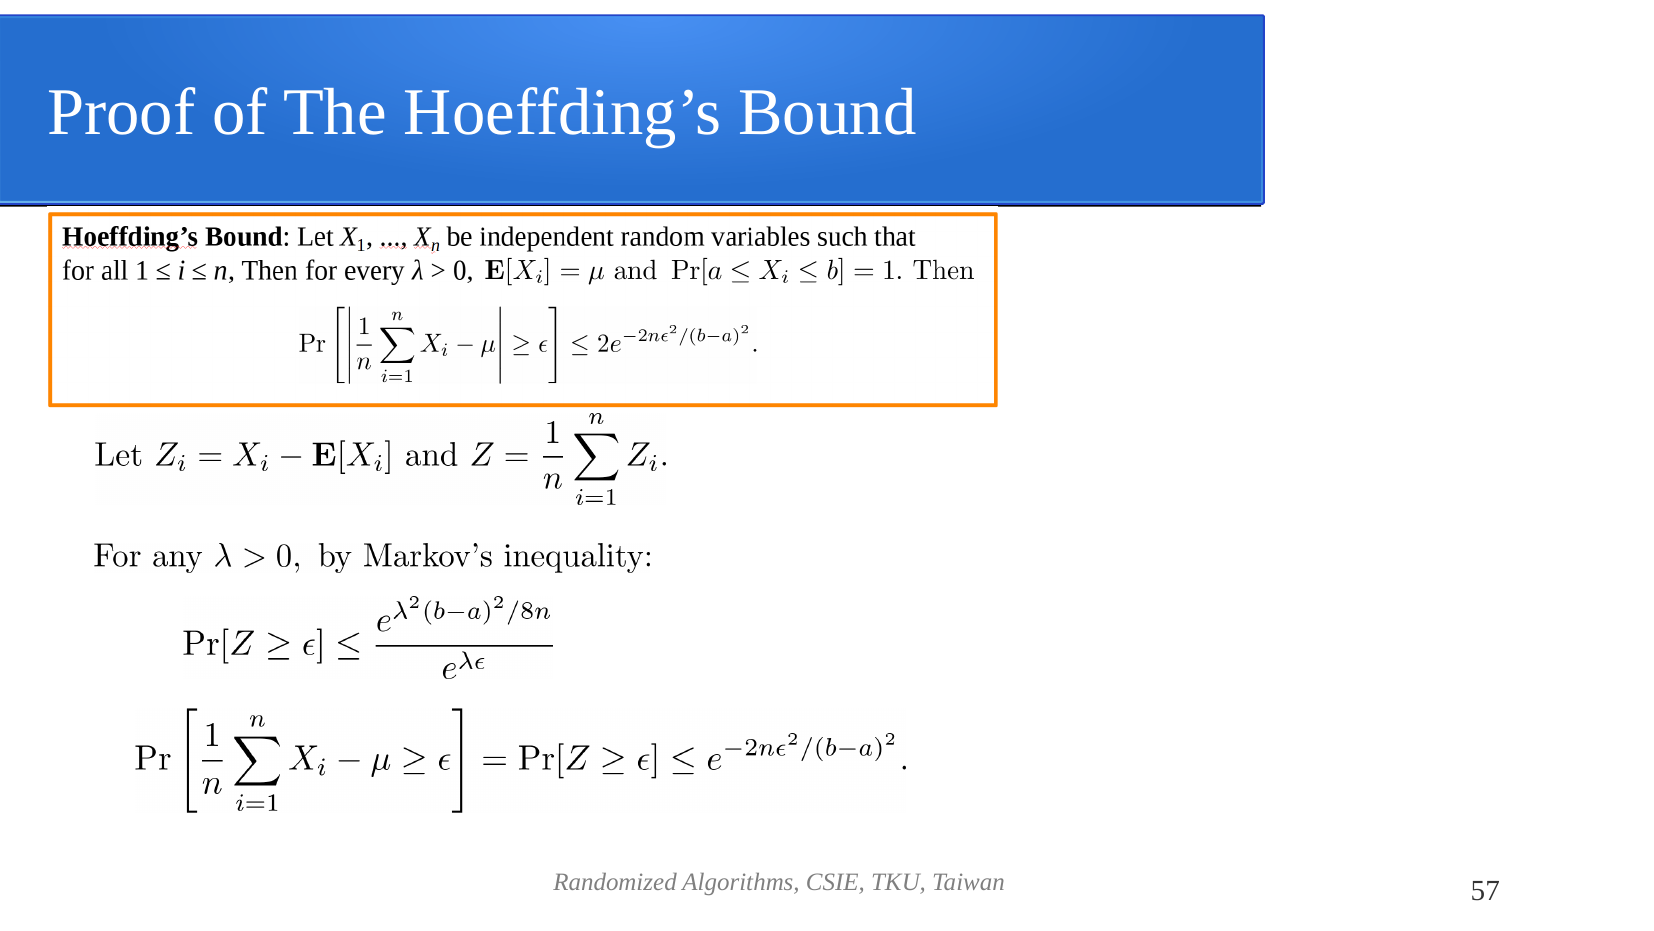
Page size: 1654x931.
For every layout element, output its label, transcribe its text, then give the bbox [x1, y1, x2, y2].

picture [94, 543, 650, 573]
title Proof of The Hoeffding’s Bound [47, 35, 1199, 189]
picture [135, 708, 906, 813]
picture [183, 596, 553, 679]
picture [47, 206, 998, 408]
picture [95, 413, 666, 505]
